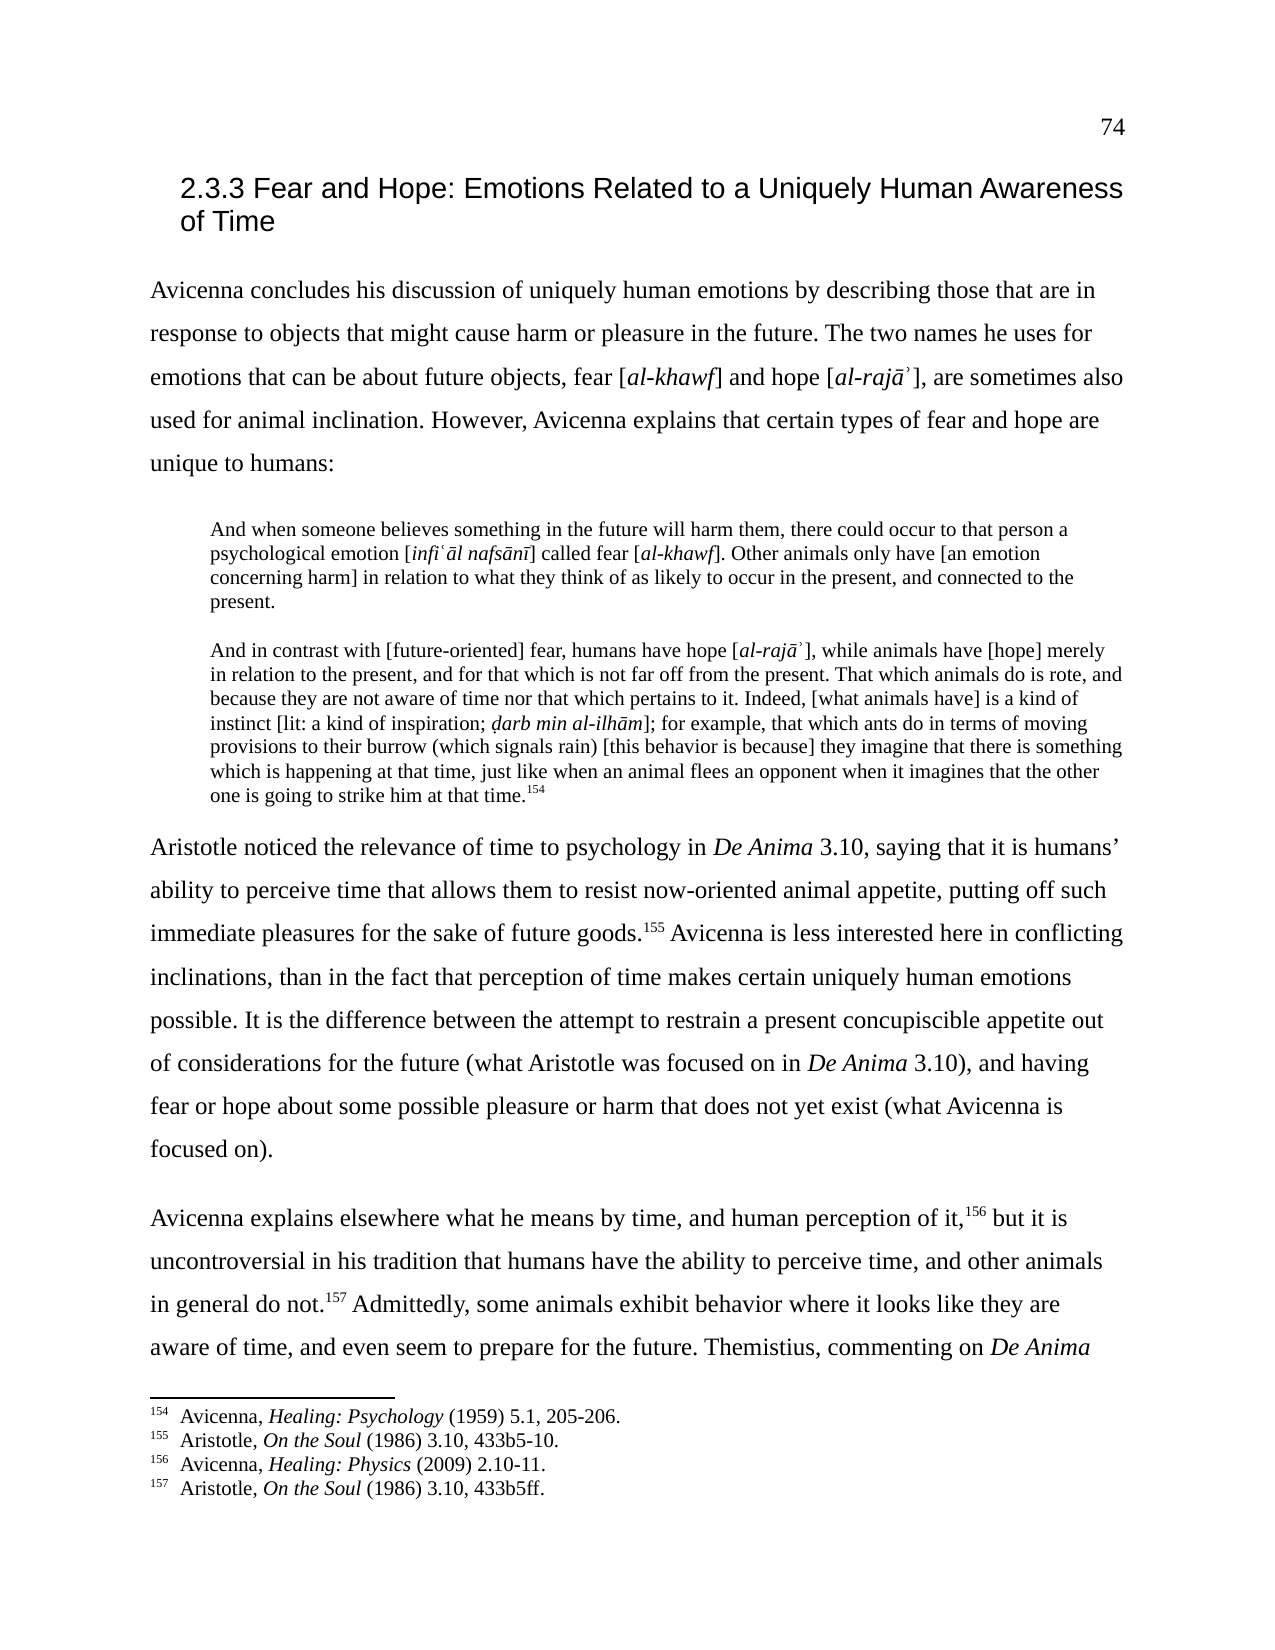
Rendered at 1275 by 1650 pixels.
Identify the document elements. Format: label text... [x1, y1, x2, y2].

text Avicenna explains elsewhere what he means by time, and human perception of it, but it is uncontroversial in his tradition that humans have the ability to perceive time, and other animals in general do not. Admittedly, some animals exhibit behavior where it looks like they are aware of time, and even seem to prepare for the future. Themistius, commenting on De Anima [150, 1203, 1125, 1361]
text And in contrast with [future-oriented] fear, humans have hope [al-rajāʾ], while animals have [hope] merely in relation to the present, and for that which is not far off from the present. That which animals do is rote, and because they are not aware of time nor that which pertains to it. Indeed, [what animals have] is a kind of instinct [lit: a kind of inspiration; ḍarb min al-ilhām]; for example, that which ants do in terms of moving provisions to their burrow (which signals rain) [this behavior is because] they imagine that there is something which is happening at that time, just like when an animal flees an opponent when it imagines that the other one is going to strike him at that time. [210, 638, 1125, 807]
text Aristotle, On the Soul (1986) 3.10, 433b5ff. [150, 1476, 1125, 1500]
text Aristotle, On the Soul (1986) 3.10, 433b5-10. [150, 1428, 1125, 1452]
text Avicenna concludes his discussion of uniquely human emotions by describing those that are in response to objects that might cause harm or pleasure in the future. The two names he uses for emotions that can be about future objects, fear [al-khawf] and hope [al-rajāʾ], are sometimes also used for animal inclination. However, Avicenna explains that certain types of fear and hope are unique to humans: [150, 275, 1125, 477]
text Avicenna, Healing: Physics (2009) 2.10-11. [150, 1452, 1125, 1476]
text And when someone believes something in the future will harm them, there could occur to that person a psychological emotion [infiʿāl nafsānī] called fear [al-khawf]. Other animals only have [an emotion concerning harm] in relation to what they think of as likely to occur in the present, and connected to the present. [210, 516, 1125, 613]
subtitle 2.3.3 Fear and Hope: Emotions Related to a Uniquely Human Awareness of Time [180, 171, 1125, 238]
text Aristotle noticed the relevance of time to psychology in De Anima 3.10, saying that it is humans’ ability to perceive time that allows them to resist now-oriented animal appetite, putting off such immediate pleasures for the sake of future goods. Avicenna is less interested here in conflicting inclinations, than in the fact that perception of time makes certain uniquely human emotions possible. It is the difference between the attempt to restrain a present concupiscible appetite out of considerations for the future (what Aristotle was focused on in De Anima 3.10), and having fear or hope about some possible pleasure or harm that does not yet exist (what Avicenna is focused on). [150, 832, 1125, 1163]
text Avicenna, Healing: Psychology (1959) 5.1, 205-206. [150, 1404, 1125, 1428]
